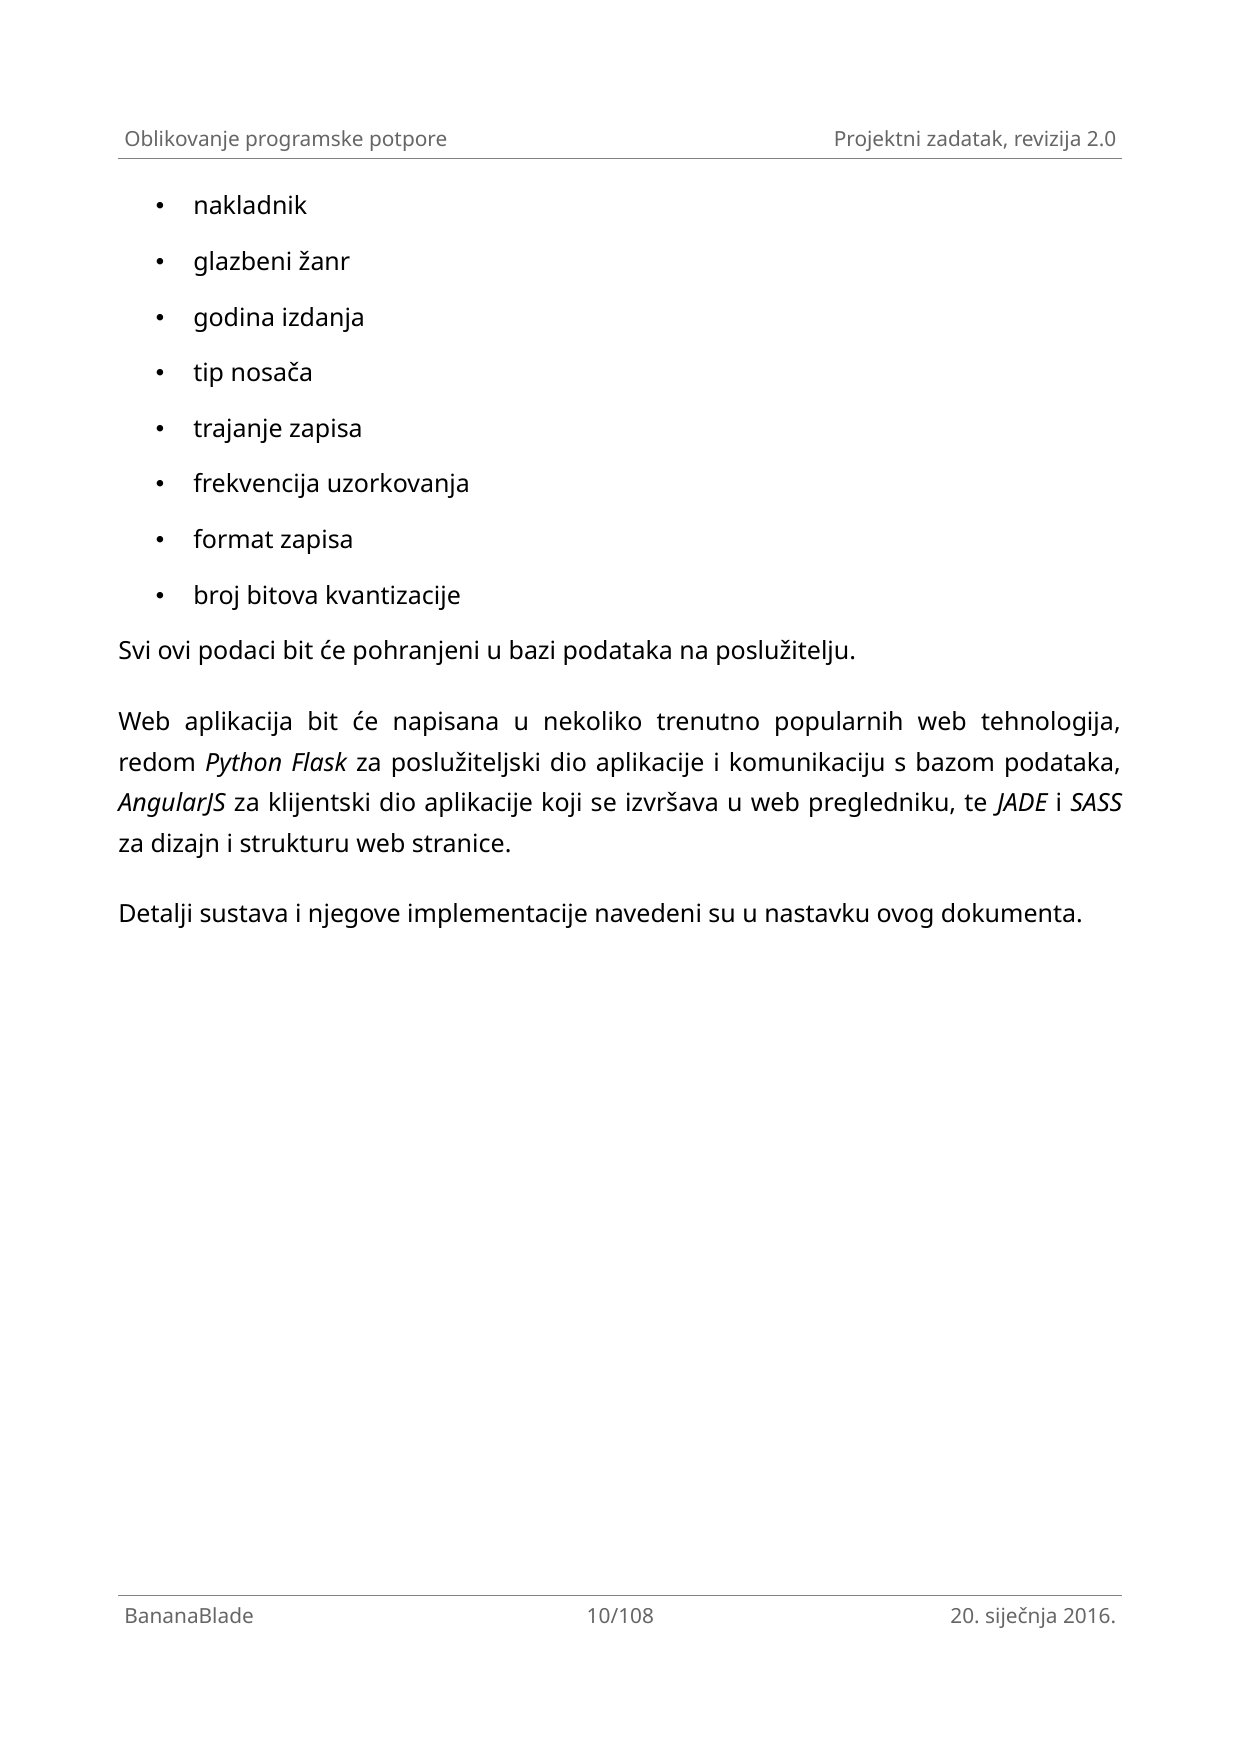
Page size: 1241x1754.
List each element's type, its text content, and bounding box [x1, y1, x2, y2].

list tip nosača [156, 355, 1122, 389]
list broj bitova kvantizacije [156, 577, 1122, 611]
text Web aplikacija bit će napisana u nekoliko trenutno popularnih web tehnologija, redom Python Flask za poslužiteljski dio aplikacije i komunikaciju s bazom podataka, AngularJS za klijentski dio aplikacije koji se izvršava u web pregledniku, te JADE i SASS za dizajn i strukturu web stranice. [118, 703, 1122, 860]
list glazbeni žanr [156, 244, 1122, 278]
list format zapisa [156, 522, 1122, 556]
list nakladnik [156, 188, 1122, 222]
text Svi ovi podaci bit će pohranjeni u bazi podataka na poslužitelju. [118, 633, 1122, 667]
list godina izdanja [156, 299, 1122, 333]
text Detalji sustava i njegove implementacije navedeni su u nastavku ovog dokumenta. [118, 896, 1122, 930]
list frekvencija uzorkovanja [156, 466, 1122, 500]
list trajanje zapisa [156, 411, 1122, 444]
